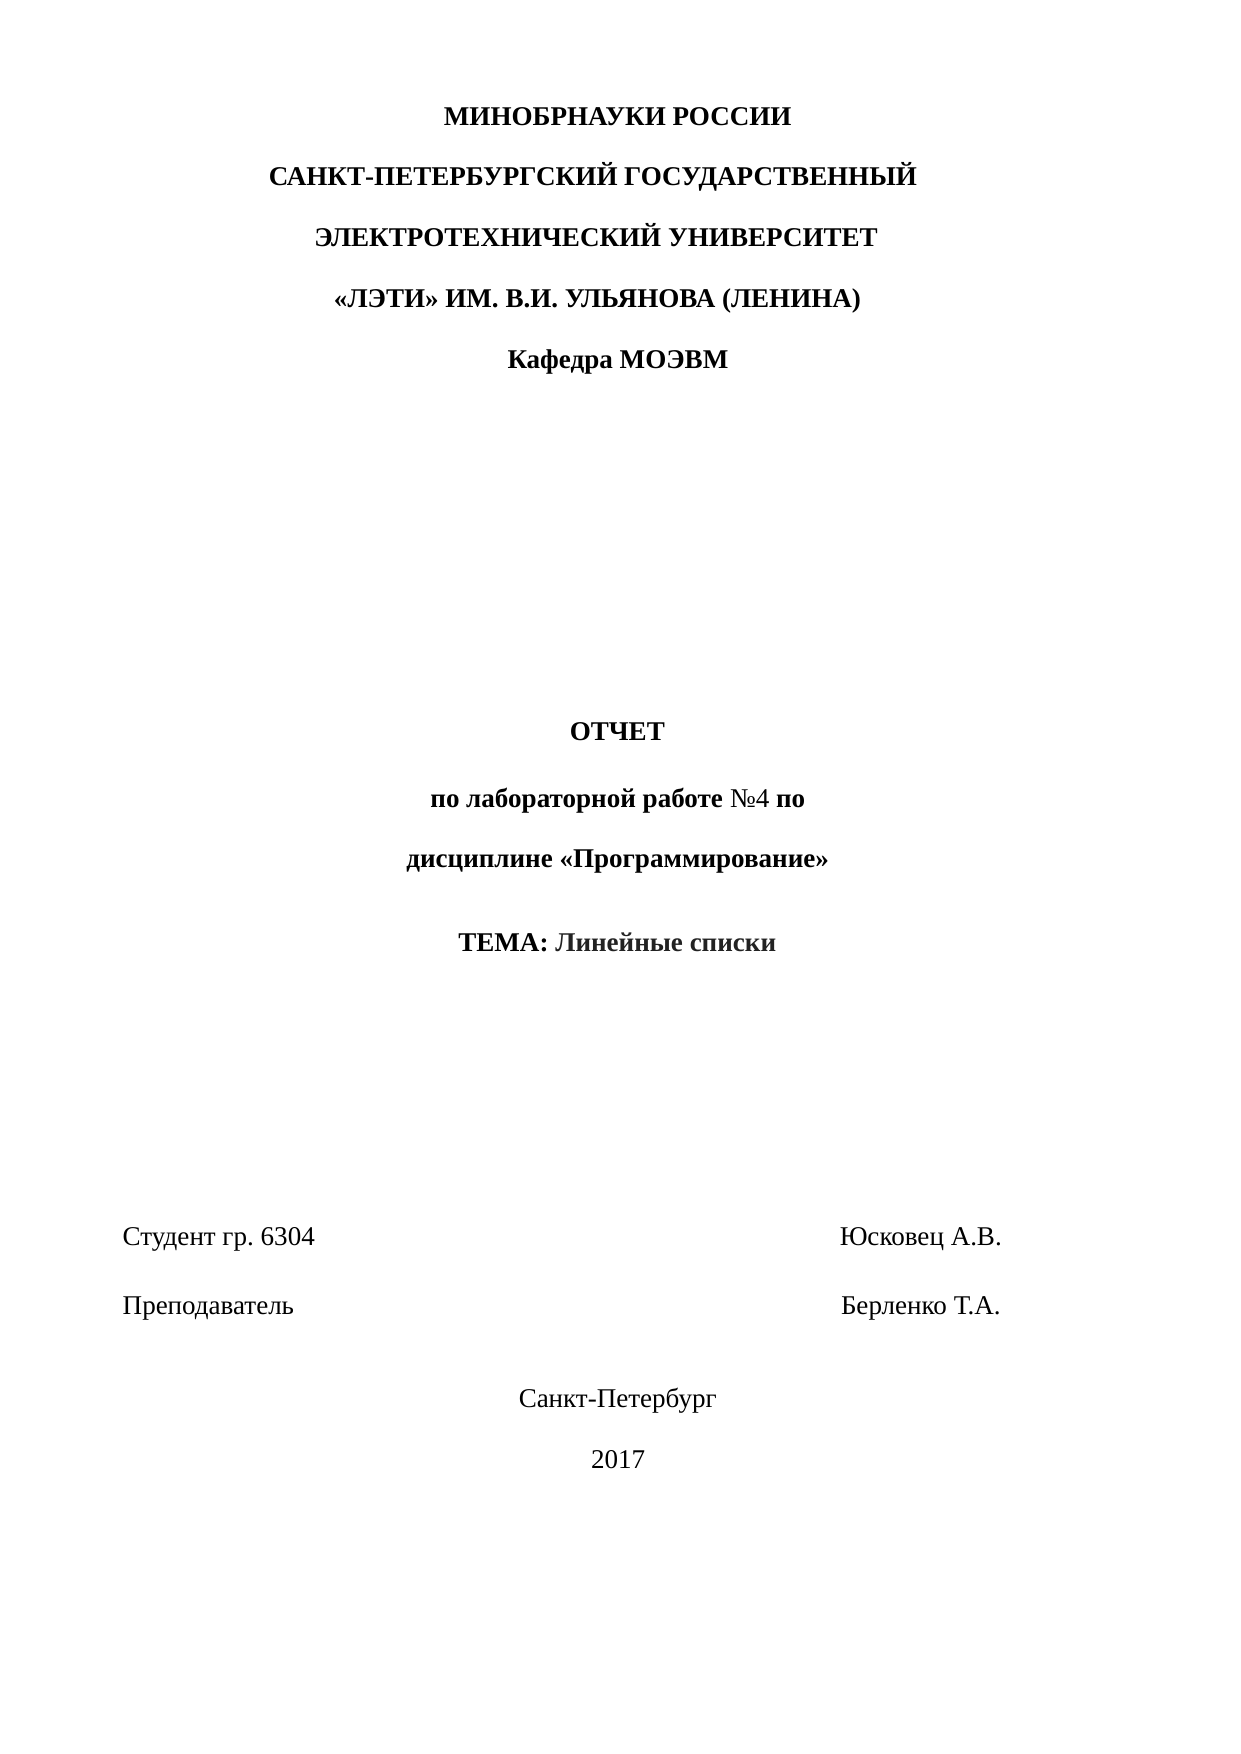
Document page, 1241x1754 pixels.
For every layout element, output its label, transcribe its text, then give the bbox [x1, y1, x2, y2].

text Санкт-Петербург [78, 1382, 1157, 1413]
table_header [489, 1220, 839, 1270]
table_cell Берленко Т.А. [840, 1270, 1014, 1321]
text по лабораторной работе №4 по дисциплине «Программирование» [369, 782, 866, 873]
text ЭЛЕКТРОТЕХНИЧЕСКИЙ УНИВЕРСИТЕТ [314, 221, 1173, 252]
table_cell Преподаватель [123, 1270, 489, 1321]
text САНКТ-ПЕТЕРБУРГСКИЙ ГОСУДАРСТВЕННЫЙ [268, 160, 1173, 191]
subtitle ОТЧЕТ [64, 715, 1170, 746]
text Кафедра МОЭВМ [369, 344, 866, 375]
table_cell [489, 1270, 839, 1321]
text «ЛЭТИ» ИМ. В.И. УЛЬЯНОВА (ЛЕНИНА) [334, 282, 1173, 313]
table_header Юсковец А.В. [840, 1220, 1014, 1270]
subtitle МИНОБРНАУКИ РОССИИ [369, 100, 866, 131]
text 2017 [78, 1443, 1158, 1474]
table_header Студент гр. 6304 [123, 1220, 489, 1270]
subtitle ТЕМА: Линейные списки [64, 926, 1170, 957]
